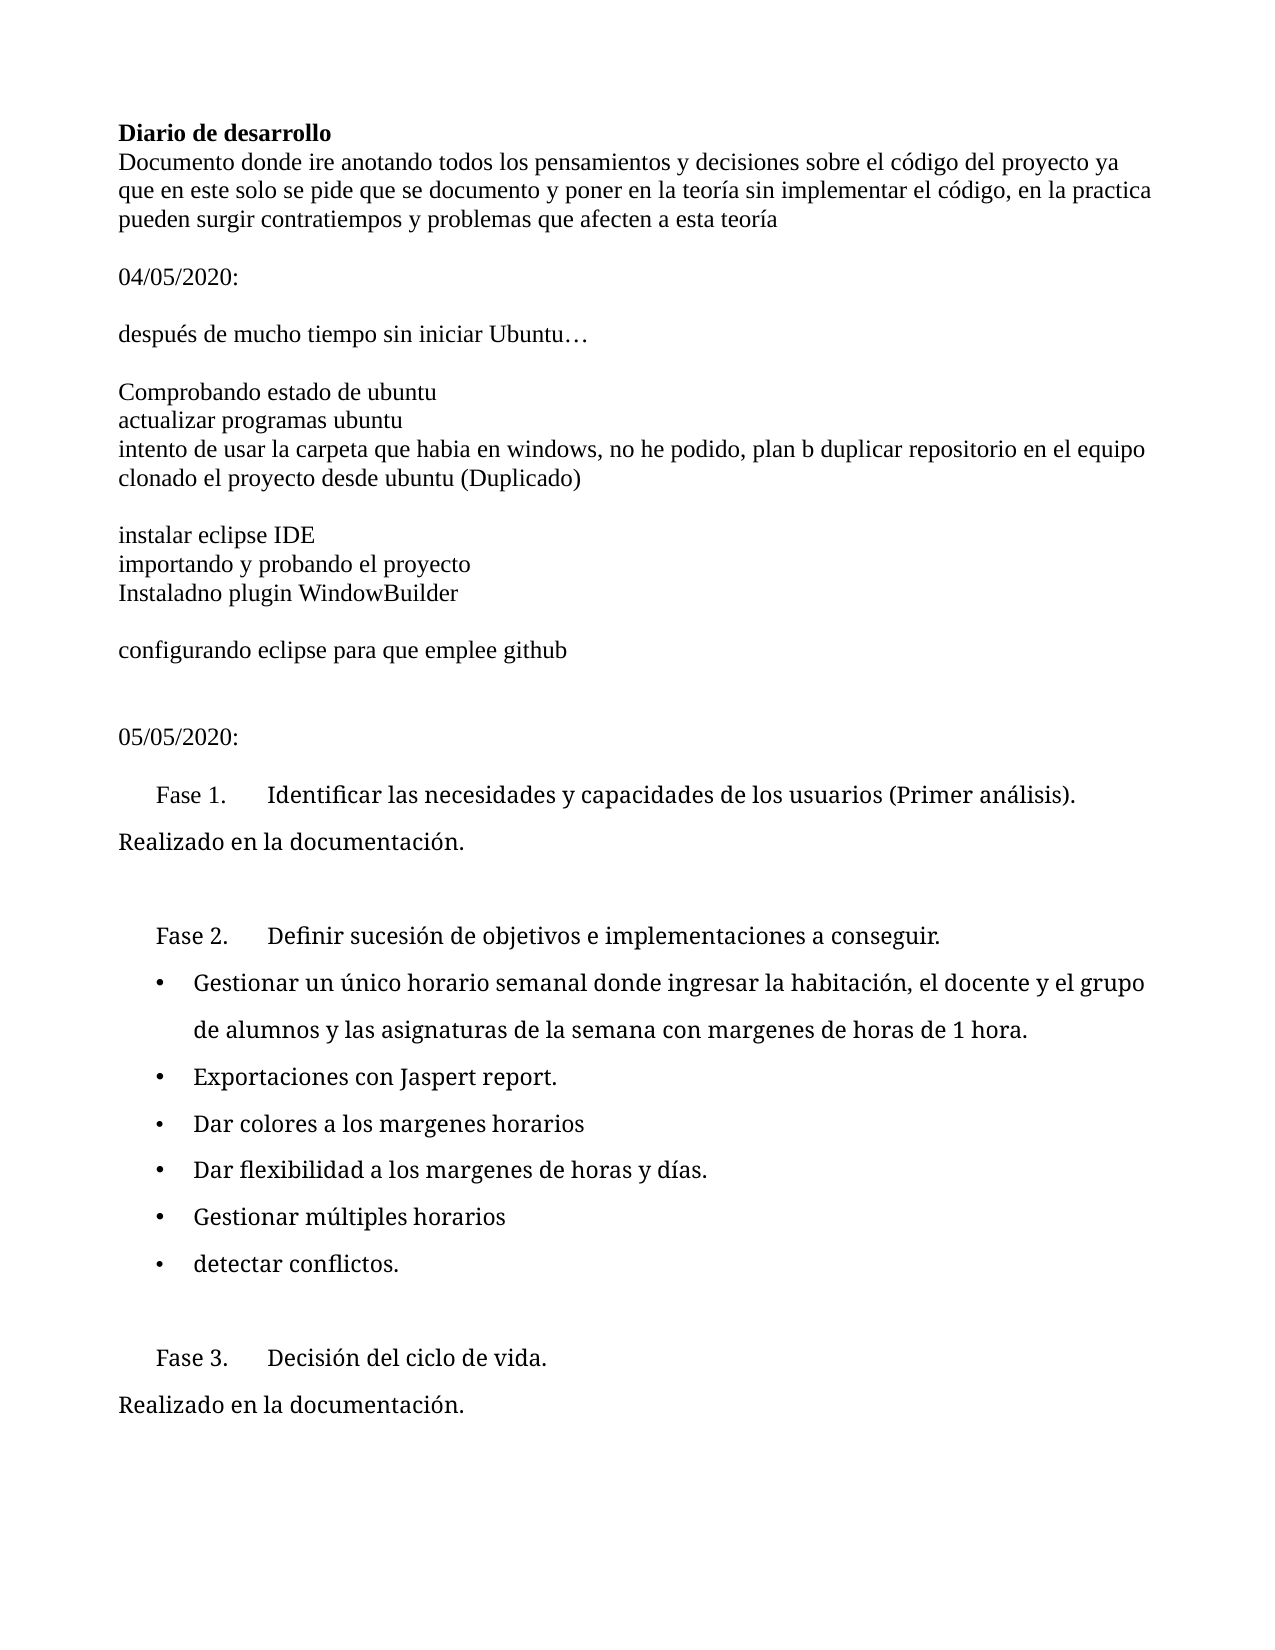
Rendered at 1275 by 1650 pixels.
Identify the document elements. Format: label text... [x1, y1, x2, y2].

text instalar eclipse IDE [118, 521, 1157, 549]
text Diario de desarrollo [118, 118, 1157, 147]
list detectar conflictos. [156, 1248, 1157, 1279]
text Comprobando estado de ubuntu [118, 377, 1157, 406]
text Realizado en la documentación. [118, 826, 1157, 857]
text 05/05/2020: [118, 722, 1157, 751]
list Dar flexibilidad a los margenes de horas y días. [156, 1154, 1157, 1186]
list Dar colores a los margenes horarios [156, 1107, 1157, 1139]
list Decisión del ciclo de vida. [156, 1342, 1157, 1373]
text clonado el proyecto desde ubuntu (Duplicado) [118, 463, 1157, 492]
text intento de usar la carpeta que habia en windows, no he podido, plan b duplicar repositorio en el equipo [118, 434, 1157, 463]
list Identificar las necesidades y capacidades de los usuarios (Primer análisis). [156, 779, 1157, 811]
list Exportaciones con Jaspert report. [156, 1061, 1157, 1092]
text 04/05/2020: [118, 262, 1157, 291]
text Realizado en la documentación. [118, 1389, 1157, 1420]
list Gestionar múltiples horarios [156, 1201, 1157, 1232]
list Gestionar un único horario semanal donde ingresar la habitación, el docente y el grupo de alumnos y las asignaturas de la semana con margenes de horas de 1 hora. [156, 967, 1157, 1045]
text configurando eclipse para que emplee github [118, 636, 1157, 664]
text Documento donde ire anotando todos los pensamientos y decisiones sobre el código del proyecto ya que en este solo se pide que se documento y poner en la teoría sin implementar el código, en la practica pueden surgir contratiempos y problemas que afecten a esta teoría [118, 147, 1157, 233]
list Definir sucesión de objetivos e implementaciones a conseguir. [156, 920, 1157, 951]
text importando y probando el proyecto [118, 549, 1157, 578]
text actualizar programas ubuntu [118, 406, 1157, 434]
text Instaladno plugin WindowBuilder [118, 578, 1157, 607]
text después de mucho tiempo sin iniciar Ubuntu… [118, 319, 1157, 348]
